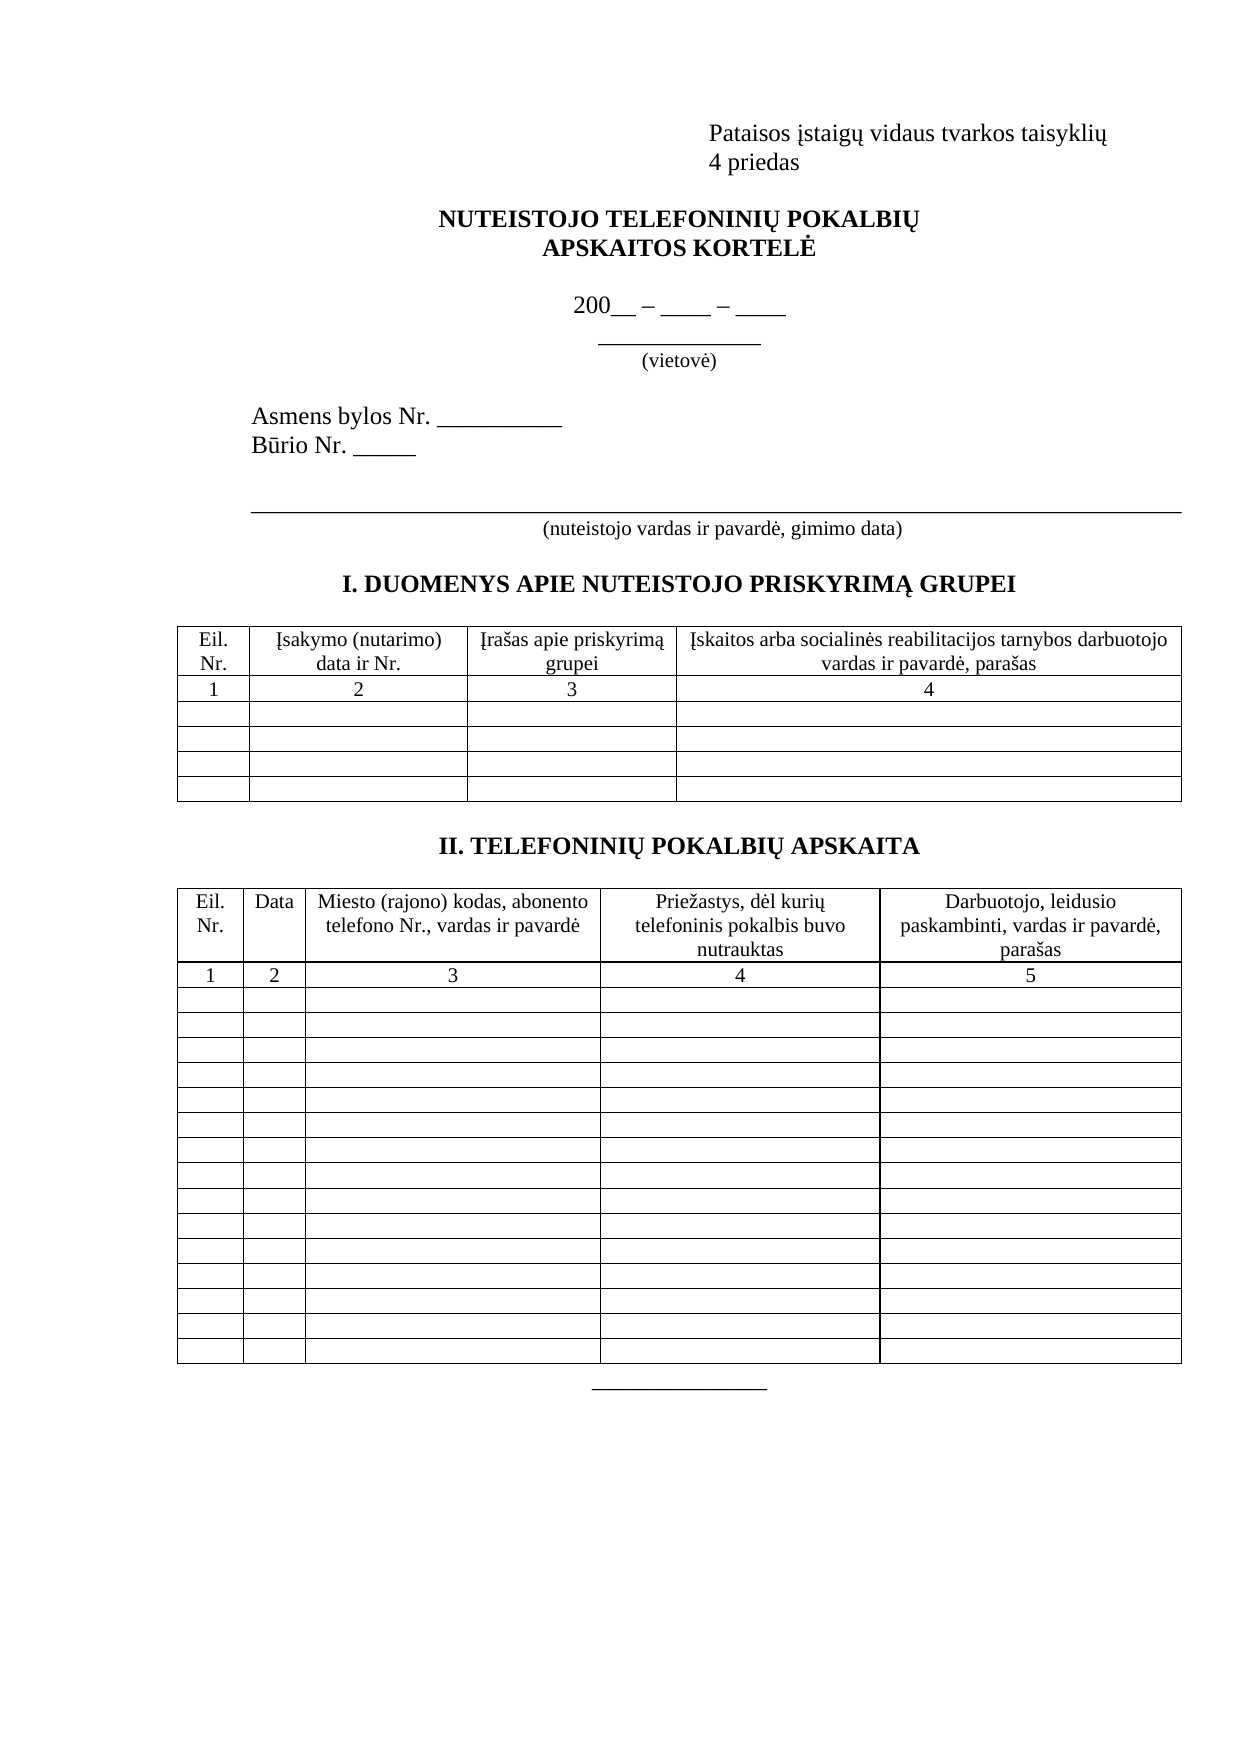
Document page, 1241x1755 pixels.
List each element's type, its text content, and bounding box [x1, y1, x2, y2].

table_header Data [244, 889, 305, 961]
text Būrio Nr. _____ [177, 430, 1181, 458]
table_cell [306, 1339, 600, 1363]
table_cell [881, 1264, 1181, 1288]
table_cell [178, 1038, 243, 1062]
table_header Priežastys, dėl kurių telefoninis pokalbis buvo nutrauktas [601, 889, 879, 961]
table_cell [881, 1013, 1181, 1037]
text ______________ [177, 1364, 1181, 1393]
table_cell [178, 752, 249, 776]
table_cell [250, 727, 467, 751]
table_cell 4 [677, 676, 1181, 701]
table_cell [601, 988, 879, 1012]
table_header Eil. Nr. [178, 627, 249, 675]
table_cell [306, 1063, 600, 1087]
table_cell [244, 1063, 305, 1087]
table_cell [601, 1339, 879, 1363]
table_cell [677, 702, 1181, 726]
table_cell [244, 1088, 305, 1112]
text Asmens bylos Nr. __________ [177, 401, 1181, 430]
table_cell [178, 1339, 243, 1363]
table_header Darbuotojo, leidusio paskambinti, vardas ir pavardė, parašas [881, 889, 1181, 961]
table_cell [244, 1264, 305, 1288]
table_cell [601, 1314, 879, 1338]
table_cell [250, 752, 467, 776]
table_cell 4 [601, 963, 879, 987]
table_cell 1 [178, 676, 249, 701]
table_cell 2 [250, 676, 467, 701]
table_cell [601, 1138, 879, 1162]
table_cell [306, 1138, 600, 1162]
text APSKAITOS KORTELĖ [177, 233, 1181, 262]
table_cell [306, 1264, 600, 1288]
text II. TELEFONINIŲ POKALBIŲ APSKAITA [177, 831, 1181, 859]
table_cell [178, 1013, 243, 1037]
table_cell [178, 1289, 243, 1313]
table_cell [601, 1013, 879, 1037]
table_cell [881, 1189, 1181, 1212]
table_cell [250, 777, 467, 801]
table_cell [881, 1063, 1181, 1087]
table_header Įsakymo (nutarimo) data ir Nr. [250, 627, 467, 675]
text 200__ – ____ – ____ [177, 291, 1181, 319]
table_cell [306, 1189, 600, 1212]
table_cell [244, 1314, 305, 1338]
text Pataisos įstaigų vidaus tvarkos taisyklių [709, 118, 1181, 147]
table_cell [178, 702, 249, 726]
table_cell [306, 1314, 600, 1338]
table_header Eil. Nr. [178, 889, 243, 961]
table_cell 5 [881, 963, 1181, 987]
table_cell [306, 1239, 600, 1263]
text (nuteistojo vardas ir pavardė, gimimo data) [177, 516, 1181, 540]
table_cell [881, 1289, 1181, 1313]
text I. DUOMENYS APIE NUTEISTOJO PRISKYRIMĄ GRUPEI [177, 569, 1181, 597]
table_cell [601, 1214, 879, 1238]
table_cell [178, 1239, 243, 1263]
table_cell [306, 1038, 600, 1062]
table_cell [306, 1088, 600, 1112]
table_cell [178, 1063, 243, 1087]
table_cell [178, 1314, 243, 1338]
table_cell [244, 1189, 305, 1212]
table_cell [601, 1038, 879, 1062]
table_cell [178, 777, 249, 801]
table_cell [601, 1264, 879, 1288]
table_cell [178, 988, 243, 1012]
text NUTEISTOJO TELEFONINIŲ POKALBIŲ [177, 204, 1181, 233]
table_cell [244, 1239, 305, 1263]
table_cell [881, 988, 1181, 1012]
table_cell [881, 1113, 1181, 1137]
table_cell [881, 1038, 1181, 1062]
table_cell [178, 1088, 243, 1112]
table_cell [178, 727, 249, 751]
table_cell [601, 1088, 879, 1112]
table_cell [881, 1314, 1181, 1338]
table_cell [244, 1038, 305, 1062]
table_cell [601, 1163, 879, 1187]
table_cell 2 [244, 963, 305, 987]
table_cell [306, 1163, 600, 1187]
text (vietovė) [177, 348, 1181, 372]
table_header Įrašas apie priskyrimą grupei [468, 627, 676, 675]
table_cell [601, 1063, 879, 1087]
table_cell [244, 1013, 305, 1037]
table_cell [244, 988, 305, 1012]
table_cell [601, 1113, 879, 1137]
table_cell [244, 1113, 305, 1137]
table_cell [881, 1214, 1181, 1238]
text _____________ [177, 319, 1181, 348]
table_cell [881, 1138, 1181, 1162]
table_cell [178, 1264, 243, 1288]
table_cell 1 [178, 963, 243, 987]
table_cell [468, 702, 676, 726]
table_cell [306, 988, 600, 1012]
table_cell [178, 1113, 243, 1137]
table_cell [306, 1289, 600, 1313]
table_cell [881, 1339, 1181, 1363]
table_header Įskaitos arba socialinės reabilitacijos tarnybos darbuotojo vardas ir pavardė, parašas [677, 627, 1181, 675]
table_cell [601, 1189, 879, 1212]
table_cell [468, 752, 676, 776]
table_cell [677, 727, 1181, 751]
text 4 priedas [177, 147, 1181, 176]
table_cell [601, 1239, 879, 1263]
table_cell [178, 1163, 243, 1187]
table_cell [306, 1113, 600, 1137]
table_cell [881, 1239, 1181, 1263]
table_cell [244, 1163, 305, 1187]
table_header Miesto (rajono) kodas, abonento telefono Nr., vardas ir pavardė [306, 889, 600, 961]
table_cell [178, 1189, 243, 1212]
table_cell [881, 1088, 1181, 1112]
table_cell [677, 752, 1181, 776]
table_cell [244, 1289, 305, 1313]
table_cell [244, 1214, 305, 1238]
table_cell 3 [306, 963, 600, 987]
table_cell [468, 777, 676, 801]
table_cell 3 [468, 676, 676, 701]
table_cell [178, 1138, 243, 1162]
table_cell [244, 1339, 305, 1363]
table_cell [601, 1289, 879, 1313]
table_cell [178, 1214, 243, 1238]
table_cell [244, 1138, 305, 1162]
table_cell [881, 1163, 1181, 1187]
table_cell [306, 1013, 600, 1037]
table_cell [677, 777, 1181, 801]
table_cell [468, 727, 676, 751]
table_cell [306, 1214, 600, 1238]
table_cell [250, 702, 467, 726]
